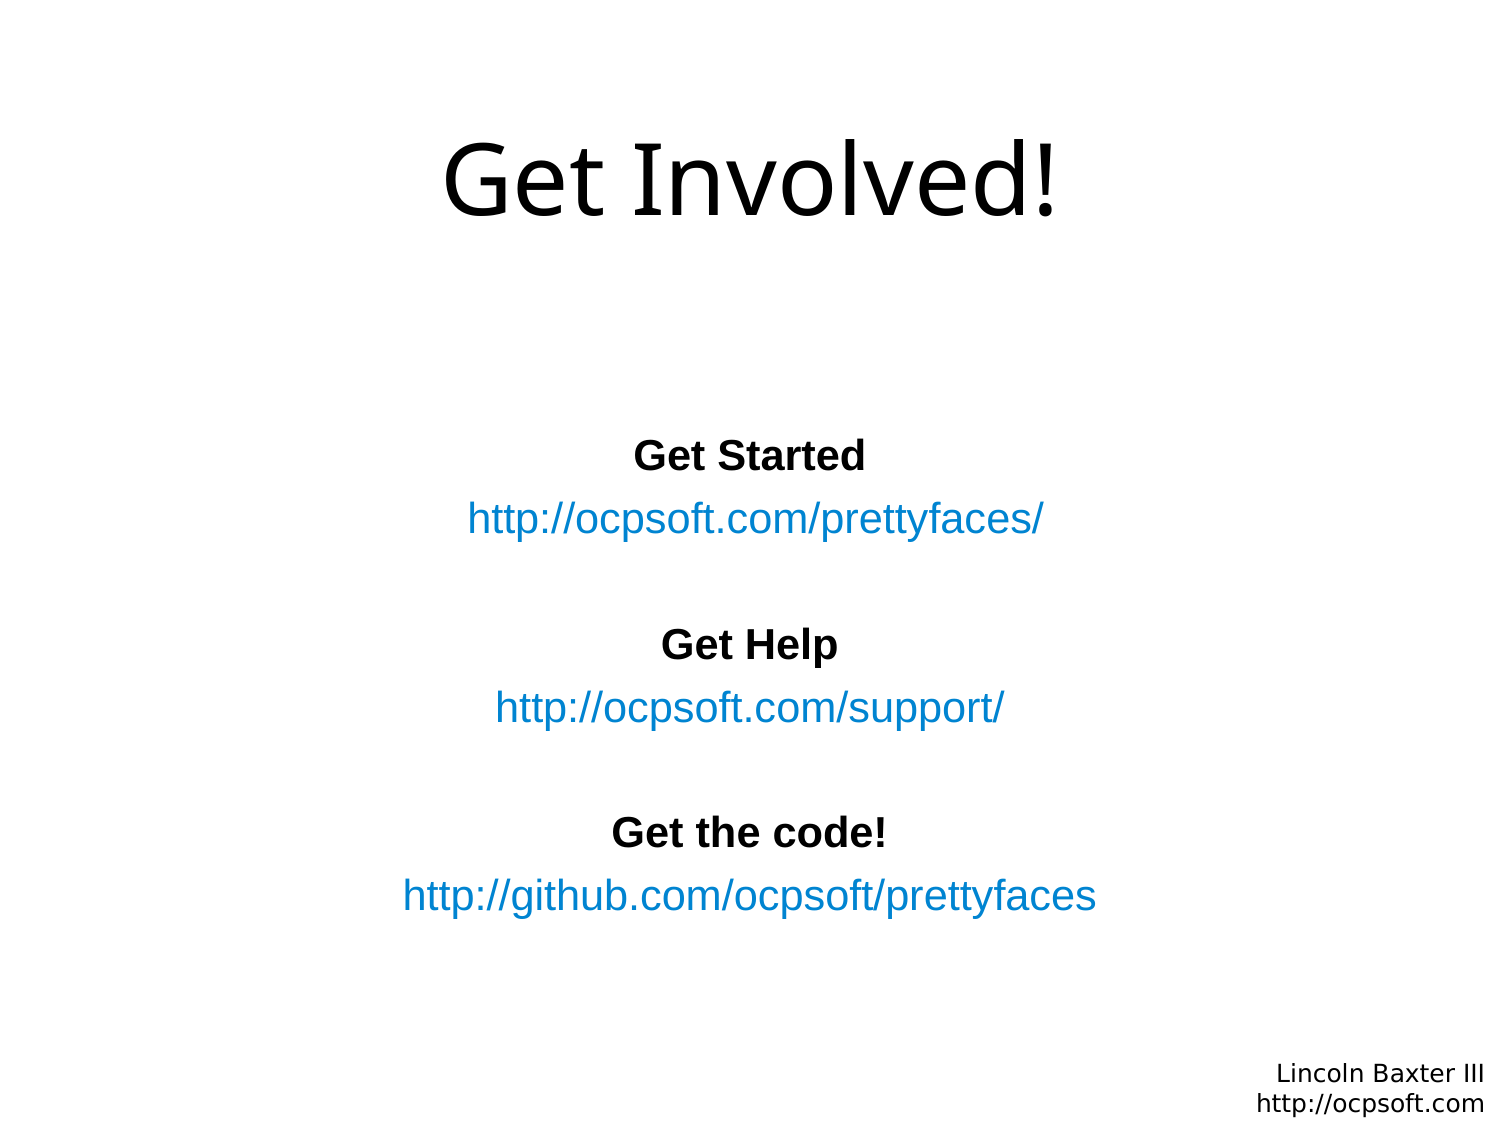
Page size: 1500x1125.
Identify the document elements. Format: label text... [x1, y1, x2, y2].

title Get Involved! [75, 107, 1425, 243]
list Get Started http://ocpsoft.com/prettyfaces/ Get Help http://ocpsoft.com/support/ Get the code! http://github.com/ocpsoft/prettyfaces [75, 337, 1425, 931]
